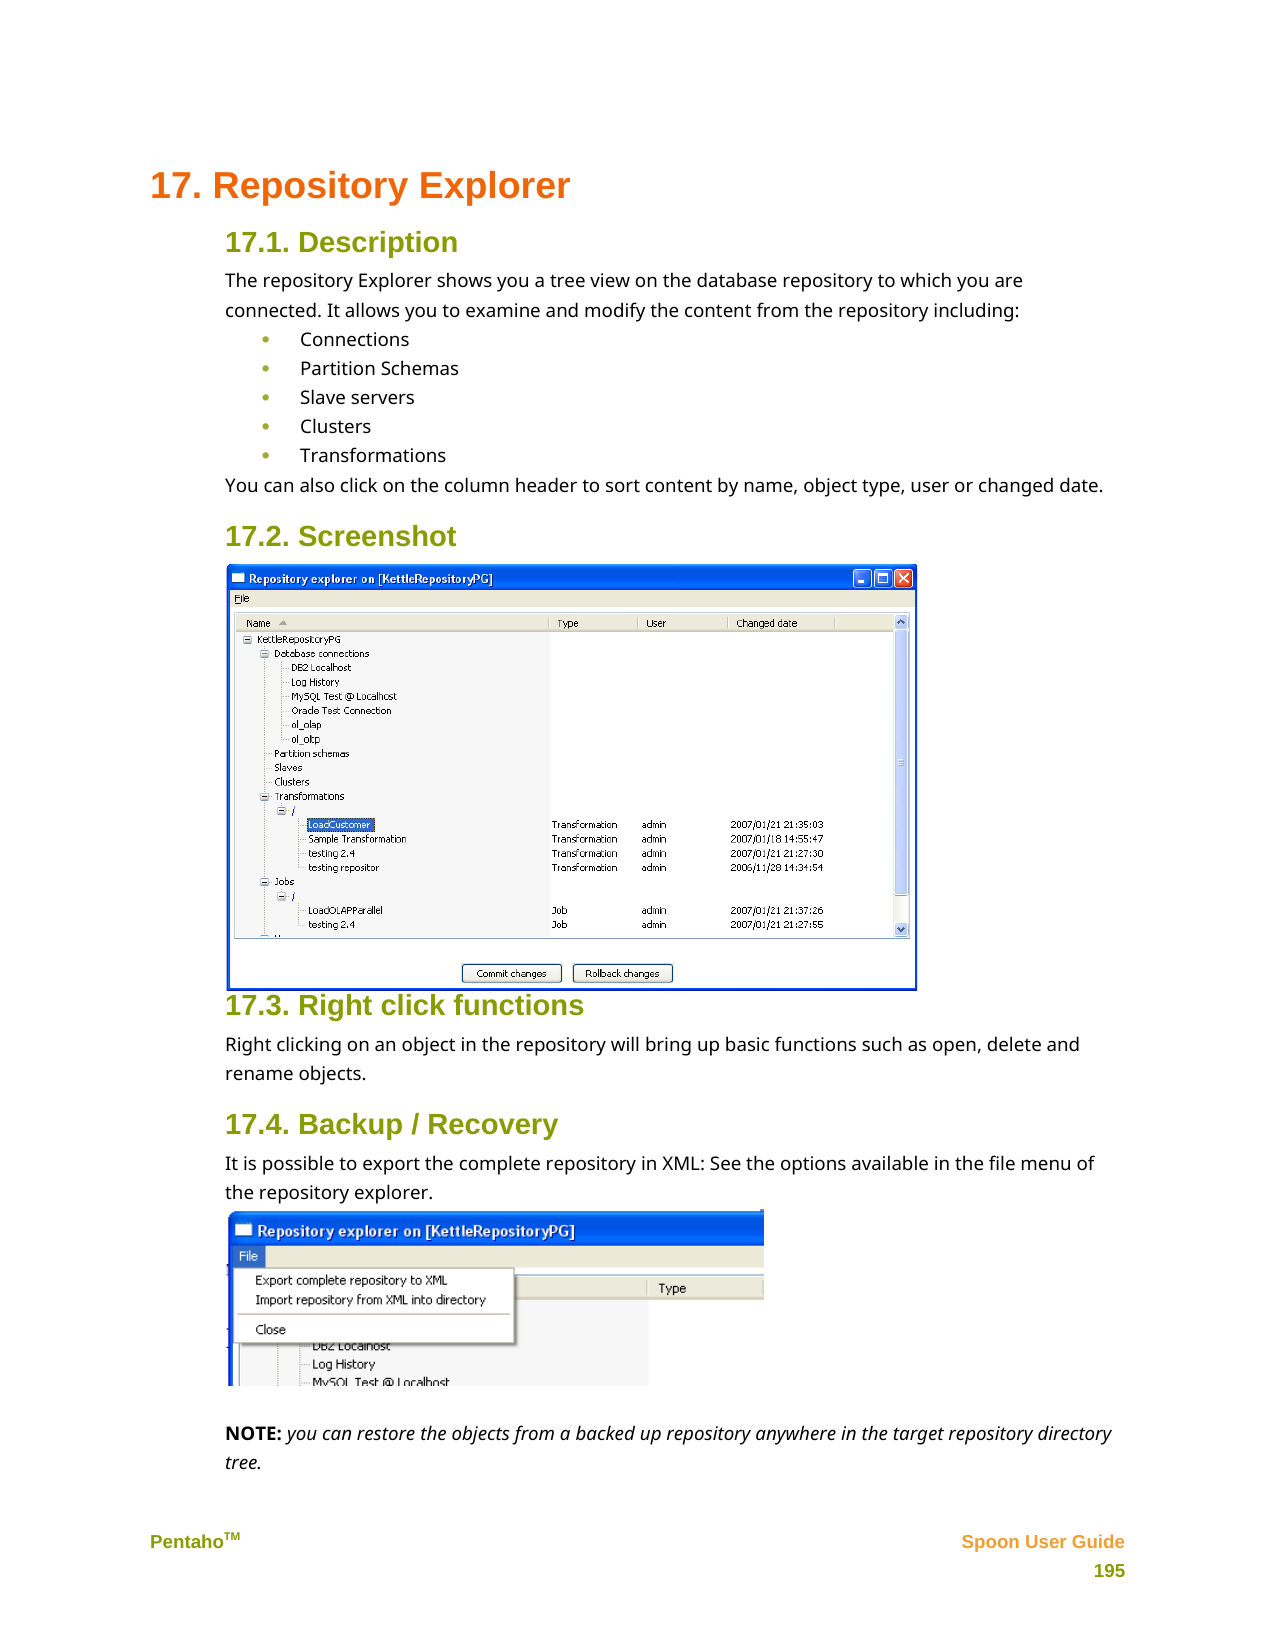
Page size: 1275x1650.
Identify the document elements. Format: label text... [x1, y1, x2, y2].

list Connections [262, 323, 1125, 352]
text NOTE: you can restore the objects from a backed up repository anywhere in the target repository directory tree. [225, 1417, 1125, 1475]
subtitle 17.4. Backup / Recovery [225, 1111, 1125, 1140]
text Right clicking on an object in the repository will bring up basic functions such as open, delete and rename objects. [225, 1028, 1125, 1086]
list Partition Schemas [262, 352, 1125, 381]
list Transformations [262, 439, 1125, 469]
text The repository Explorer shows you a tree view on the database repository to which you are connected. It allows you to examine and modify the content from the repository including: [225, 264, 1125, 323]
picture [226, 564, 918, 991]
subtitle 17.3. Right click functions [225, 991, 1125, 1022]
subtitle 17.2. Screenshot [225, 523, 1125, 552]
text You can also click on the column header to sort content by name, object type, user or changed date. [225, 469, 1125, 498]
picture [226, 1209, 764, 1386]
subtitle 17. Repository Explorer [150, 175, 1125, 204]
list Slave servers [262, 381, 1125, 410]
subtitle 17.1. Description [225, 229, 1125, 258]
list Clusters [262, 410, 1125, 439]
text It is possible to export the complete repository in XML: See the options available in the file menu of the repository explorer. [225, 1147, 1125, 1205]
